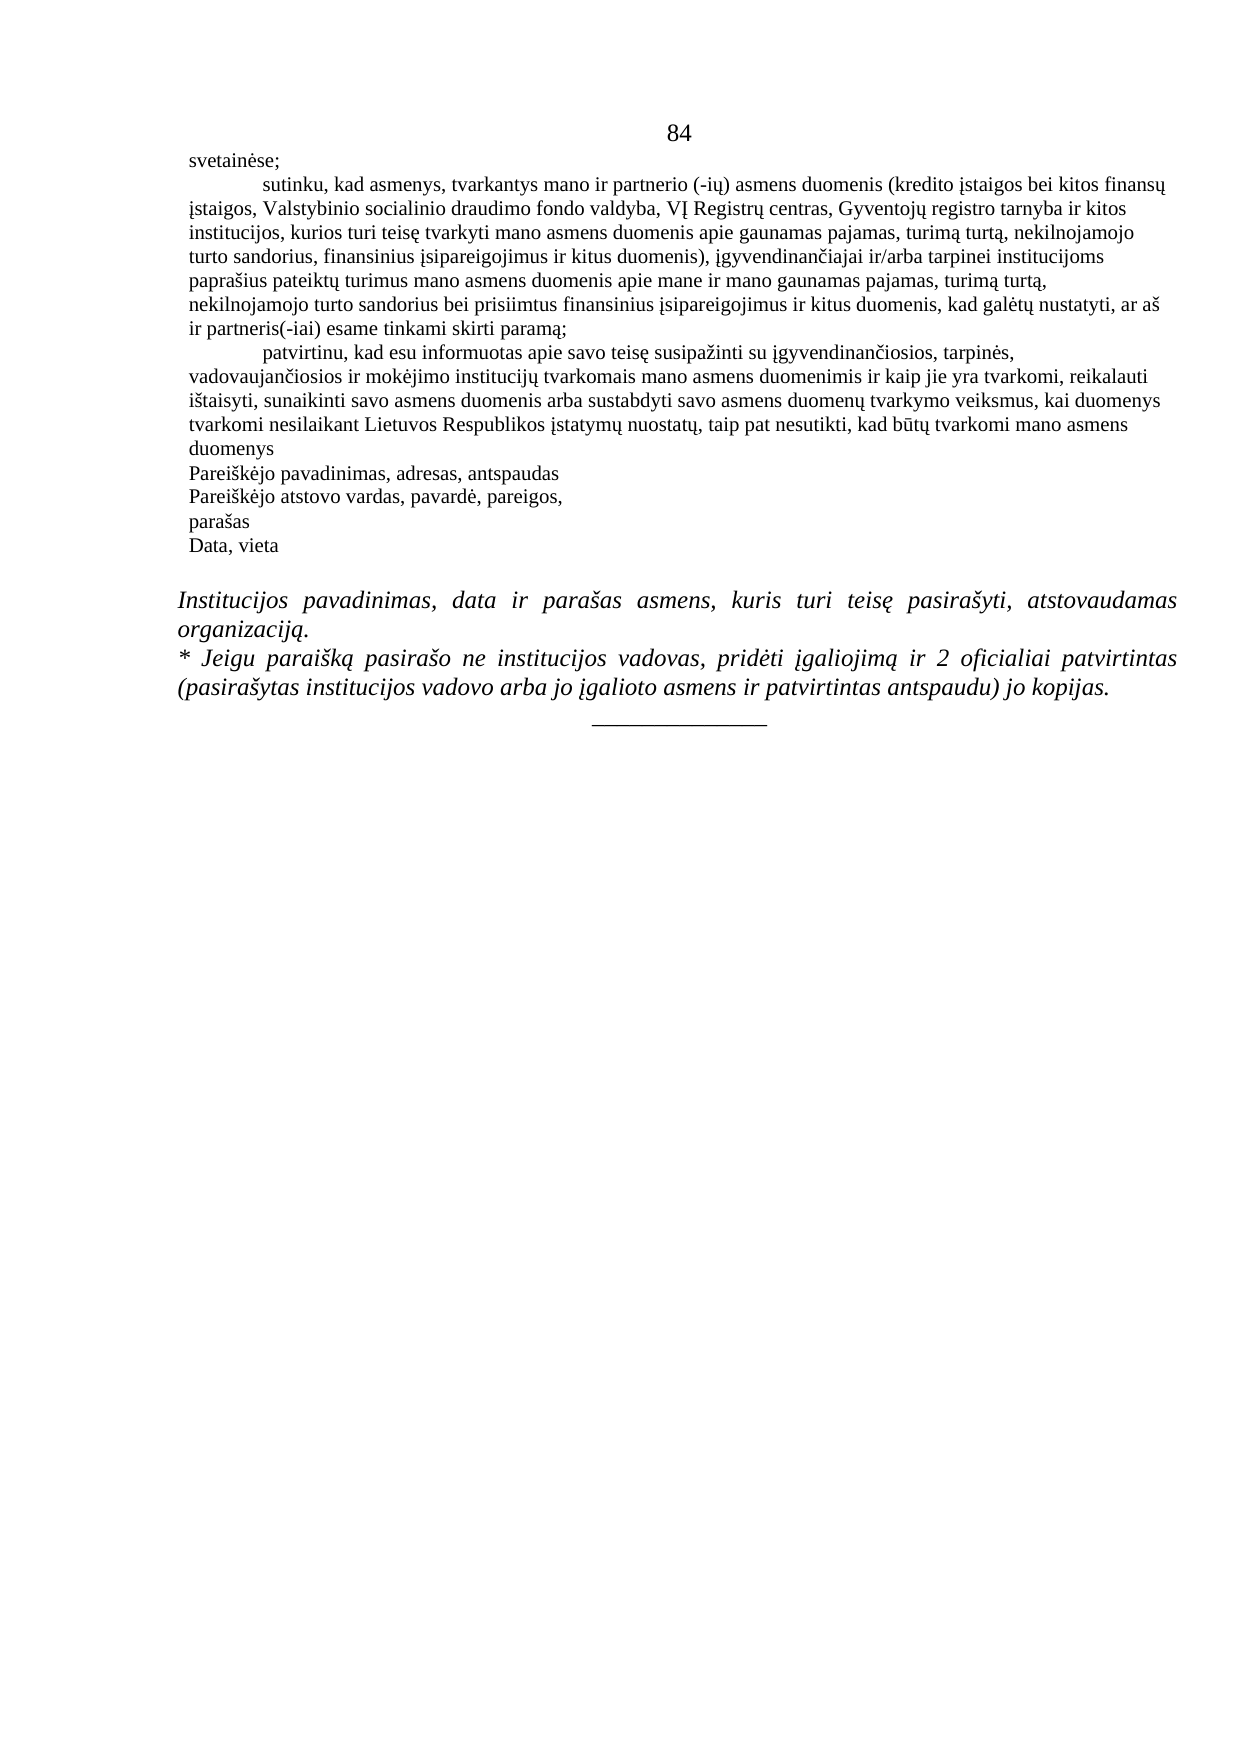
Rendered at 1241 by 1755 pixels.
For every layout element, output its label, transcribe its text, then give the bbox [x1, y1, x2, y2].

table_cell [576, 533, 1181, 557]
table_cell Data, vieta [177, 533, 576, 557]
table_cell [576, 460, 1181, 484]
text Institucijos pavadinimas, data ir parašas asmens, kuris turi teisę pasirašyti, atstovaudamas organizaciją. [177, 585, 1181, 643]
table_cell [576, 485, 1181, 533]
table_cell Pareiškėjo pavadinimas, adresas, antspaudas [177, 460, 576, 484]
text * Jeigu paraišką pasirašo ne institucijos vadovas, pridėti įgaliojimą ir 2 oficialiai patvirtintas (pasirašytas institucijos vadovo arba jo įgalioto asmens ir patvirtintas antspaudu) jo kopijas. [177, 643, 1181, 700]
text ______________ [177, 700, 1181, 729]
table_cell Pareiškėjo atstovo vardas, pavardė, pareigos, parašas [177, 485, 576, 533]
table_header svetainėse; sutinku, kad asmenys, tvarkantys mano ir partnerio (-ių) asmens duomenis (kredito įstaigos bei kitos finansų įstaigos, Valstybinio socialinio draudimo fondo valdyba, VĮ Registrų centras, Gyventojų registro tarnyba ir kitos institucijos, kurios turi teisę tvarkyti mano asmens duomenis apie gaunamas pajamas, turimą turtą, nekilnojamojo turto sandorius, finansinius įsipareigojimus ir kitus duomenis), įgyvendinančiajai ir/arba tarpinei institucijoms paprašius pateiktų turimus mano asmens duomenis apie mane ir mano gaunamas pajamas, turimą turtą, nekilnojamojo turto sandorius bei prisiimtus finansinius įsipareigojimus ir kitus duomenis, kad galėtų nustatyti, ar aš ir partneris(-iai) esame tinkami skirti paramą; patvirtinu, kad esu informuotas apie savo teisę susipažinti su įgyvendinančiosios, tarpinės, vadovaujančiosios ir mokėjimo institucijų tvarkomais mano asmens duomenimis ir kaip jie yra tvarkomi, reikalauti ištaisyti, sunaikinti savo asmens duomenis arba sustabdyti savo asmens duomenų tvarkymo veiksmus, kai duomenys tvarkomi nesilaikant Lietuvos Respublikos įstatymų nuostatų, taip pat nesutikti, kad būtų tvarkomi mano asmens duomenys [177, 148, 1181, 460]
